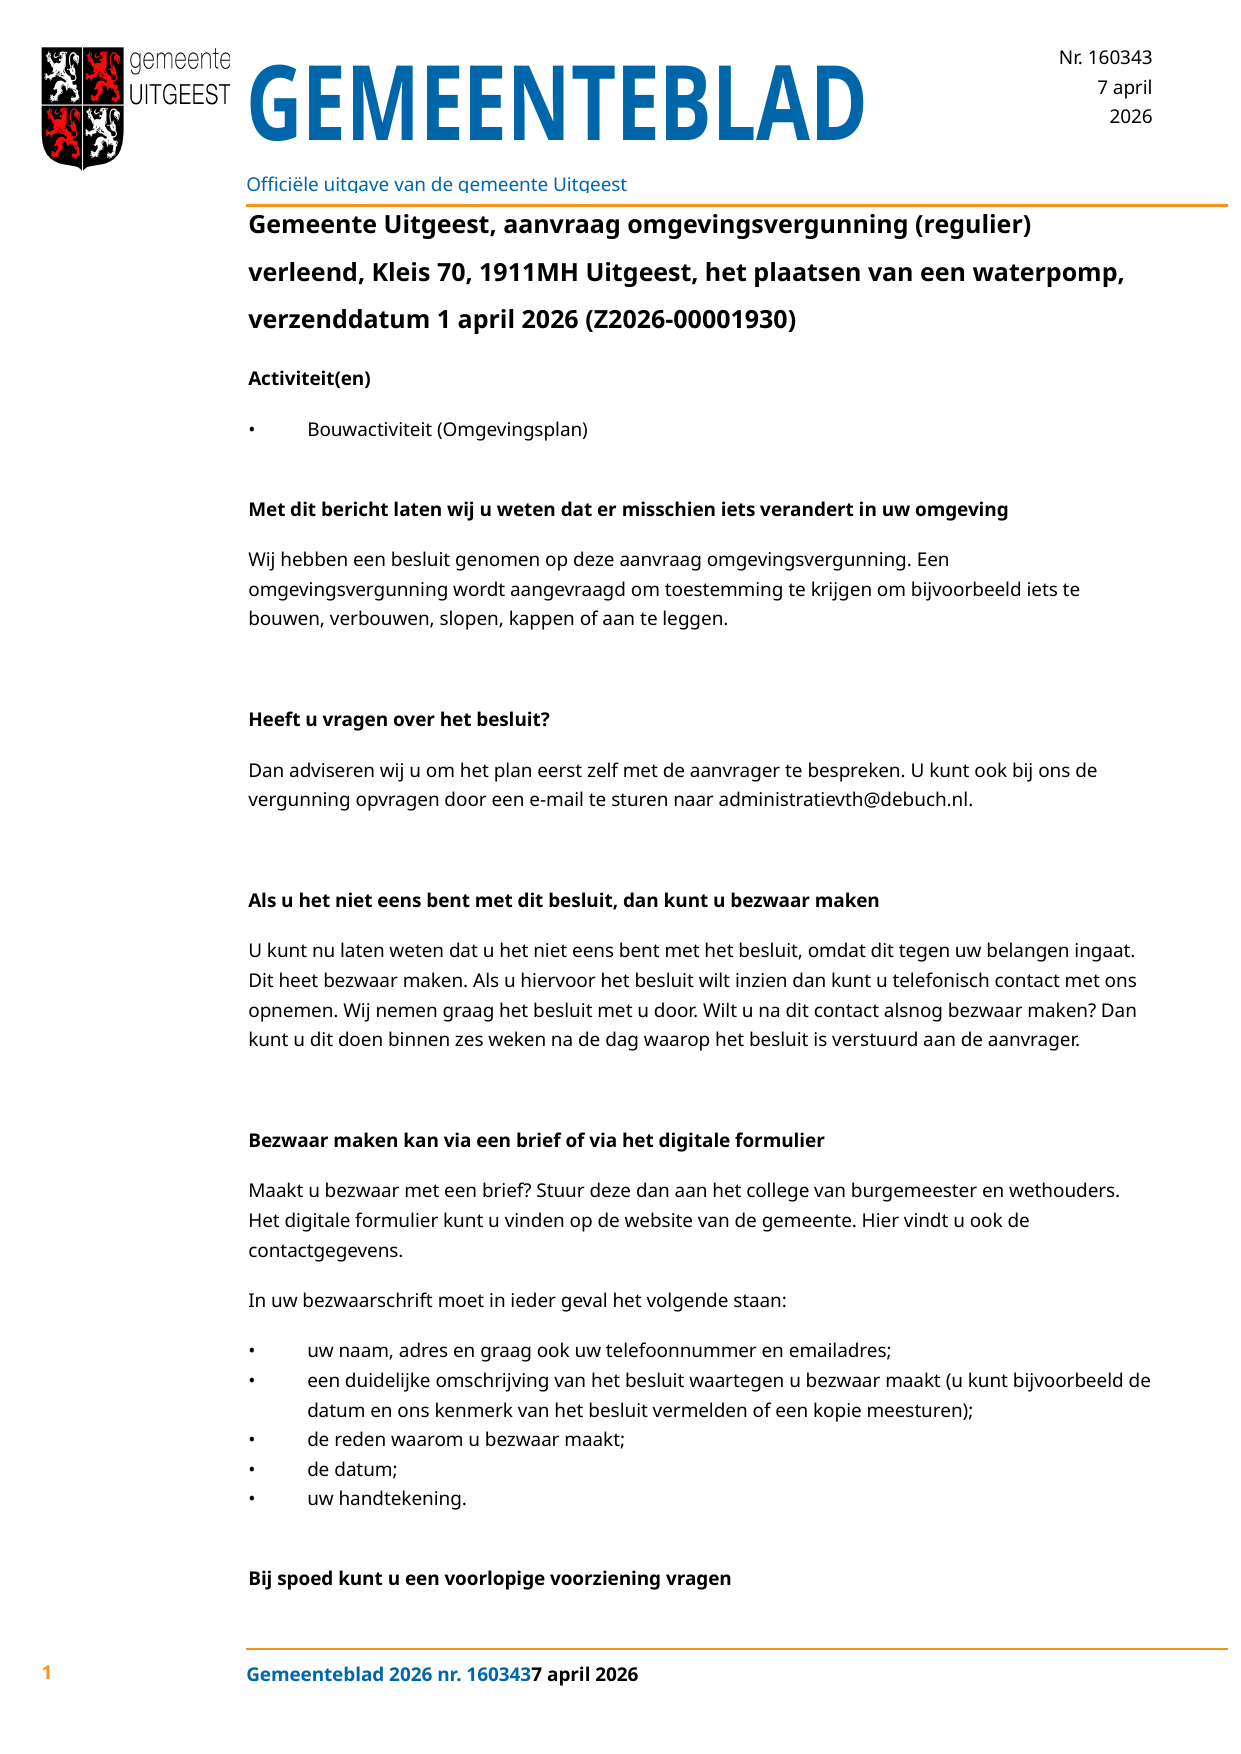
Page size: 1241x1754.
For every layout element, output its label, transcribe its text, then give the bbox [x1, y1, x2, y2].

list uw naam, adres en graag ook uw telefoonnummer en emailadres; [248, 1338, 1152, 1363]
list een duidelijke omschrijving van het besluit waartegen u bezwaar maakt (u kunt bijvoorbeeld de datum en ons kenmerk van het besluit vermelden of een kopie meesturen); [248, 1367, 1152, 1422]
list de datum; [248, 1456, 1152, 1482]
text Bij spoed kunt u een voorlopige voorziening vragen [248, 1566, 1152, 1591]
text Wij hebben een besluit genomen op deze aanvraag omgevingsvergunning. Een omgevingsvergunning wordt aangevraagd om toestemming te krijgen om bijvoorbeeld iets te bouwen, verbouwen, slopen, kappen of aan te leggen. [248, 546, 1152, 631]
list Bouwactiviteit (Omgevingsplan) [248, 416, 1152, 442]
text U kunt nu laten weten dat u het niet eens bent met het besluit, omdat dit tegen uw belangen ingaat. Dit heet bezwaar maken. Als u hiervoor het besluit wilt inzien dan kunt u telefonisch contact met ons opnemen. Wij nemen graag het besluit met u door. Wilt u na dit contact alsnog bezwaar maken? Dan kunt u dit doen binnen zes weken na de dag waarop het besluit is verstuurd aan de aanvrager. [248, 938, 1152, 1052]
list uw handtekening. [248, 1486, 1152, 1511]
text Maakt u bezwaar met een brief? Stuur deze dan aan het college van burgemeester en wethouders. Het digitale formulier kunt u vinden op de website van de gemeente. Hier vindt u ook de contactgegevens. [248, 1178, 1152, 1262]
list de reden waarom u bezwaar maakt; [248, 1426, 1152, 1452]
text Bezwaar maken kan via een brief of via het digitale formulier [248, 1127, 1152, 1153]
text Activiteit(en) [248, 366, 1152, 391]
text Dan adviseren wij u om het plan eerst zelf met de aanvrager te bespreken. U kunt ook bij ons de vergunning opvragen door een e-mail te sturen naar administratievth@debuch.nl. [248, 757, 1152, 812]
text Met dit bericht laten wij u weten dat er misschien iets verandert in uw omgeving [248, 496, 1152, 522]
text Als u het niet eens bent met dit besluit, dan kunt u bezwaar maken [248, 887, 1152, 913]
text Heeft u vragen over het besluit? [248, 706, 1152, 732]
text In uw bezwaarschrift moet in ieder geval het volgende staan: [248, 1287, 1152, 1313]
text Gemeente Uitgeest, aanvraag omgevingsvergunning (regulier) verleend, Kleis 70, 1911MH Uitgeest, het plaatsen van een waterpomp, verzenddatum 1 april 2026 (Z2026-00001930) [248, 207, 1152, 336]
picture [41, 47, 231, 172]
